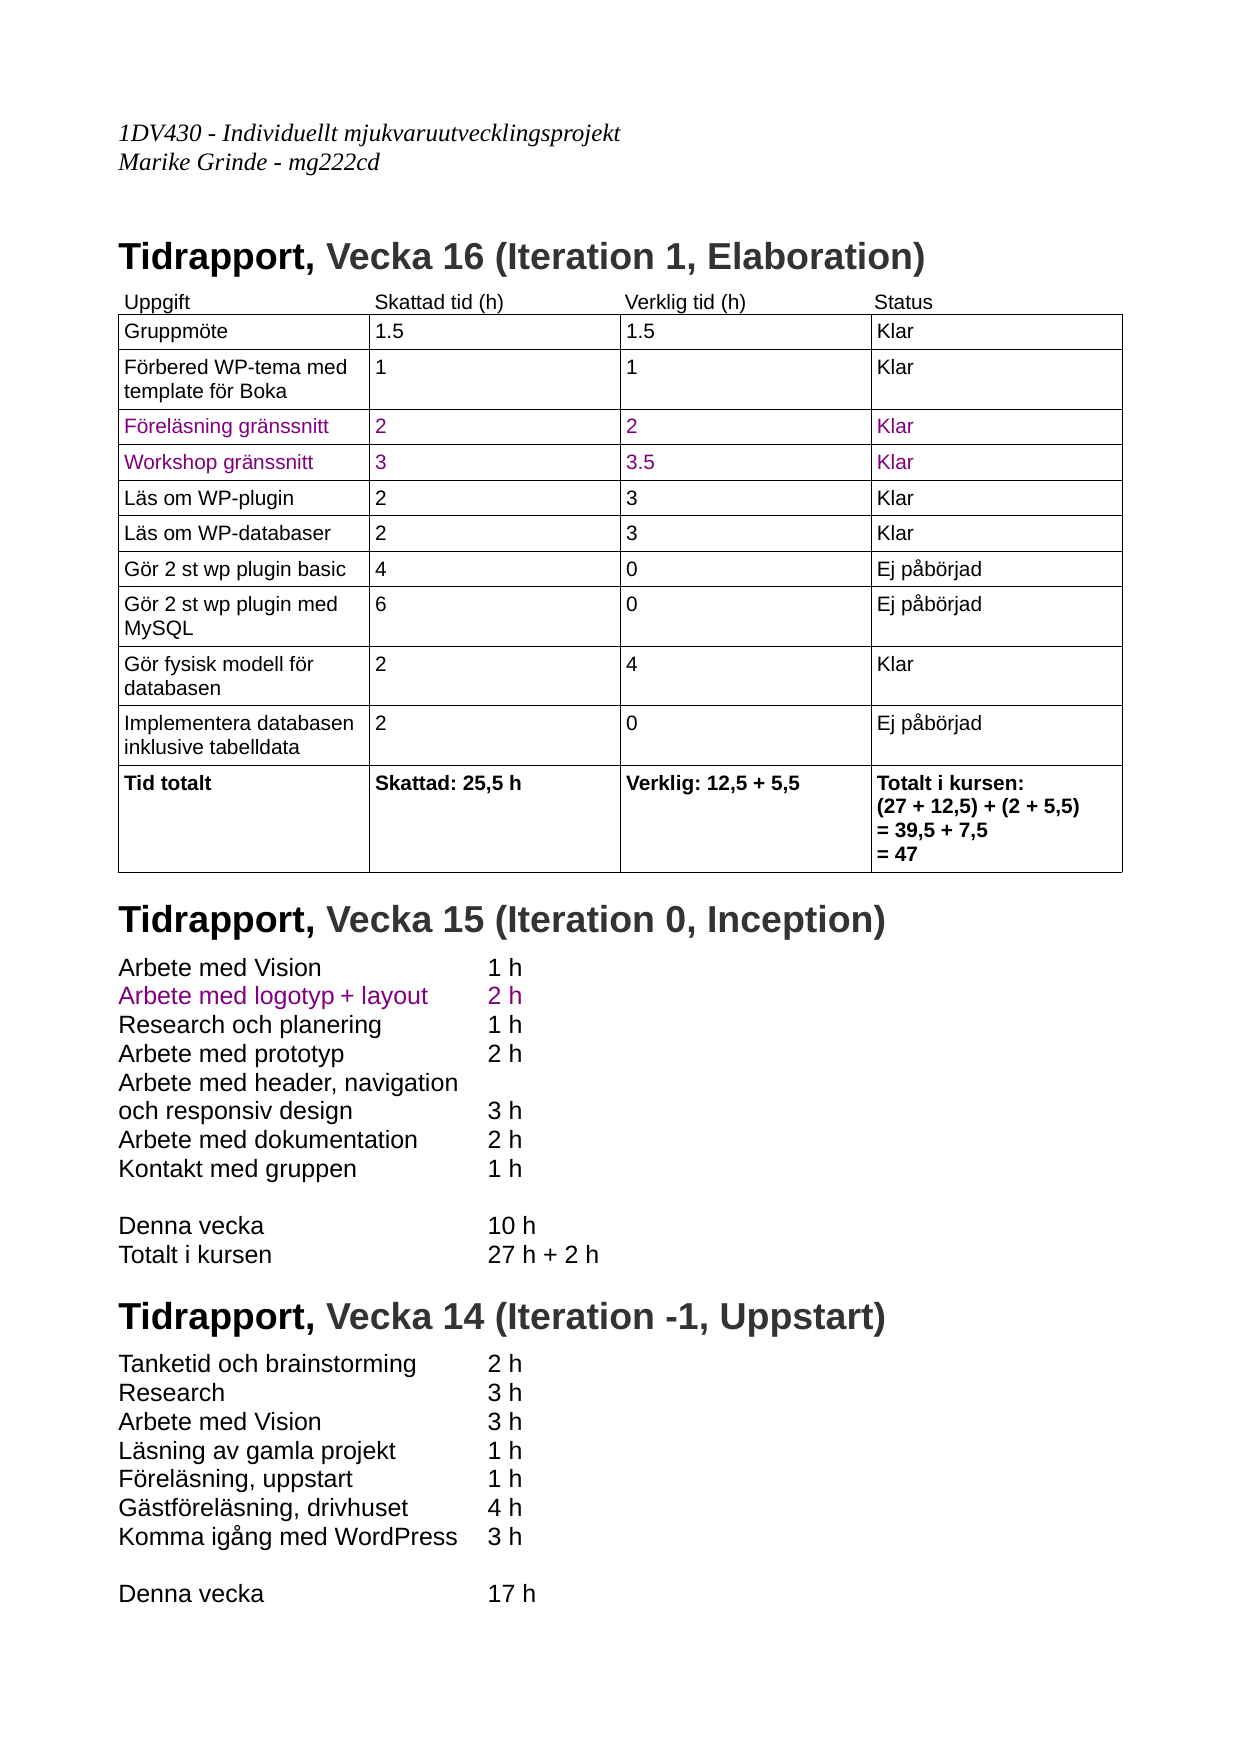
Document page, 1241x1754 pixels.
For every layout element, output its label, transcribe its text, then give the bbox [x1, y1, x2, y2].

text Uppgift Skattad tid (h) Verklig tid (h) Status [118, 289, 1122, 313]
table_cell Föreläsning gränssnitt [119, 410, 369, 444]
text Kontakt med gruppen 1 h [118, 1154, 1122, 1183]
text Arbete med prototyp 2 h [118, 1039, 1122, 1068]
text Arbete med logotyp + layout 2 h [118, 981, 1122, 1010]
table_cell 2 [370, 706, 620, 764]
table_cell Ej påbörjad [872, 587, 1122, 646]
table_header Klar [872, 315, 1122, 349]
table_cell Klar [872, 481, 1122, 515]
text och responsiv design 3 h [118, 1096, 1122, 1125]
table_cell 0 [621, 587, 871, 646]
table_header Gruppmöte [119, 315, 369, 349]
table_cell 2 [621, 410, 871, 444]
table_cell Klar [872, 516, 1122, 551]
text Totalt i kursen 27 h + 2 h [118, 1240, 1122, 1269]
table_cell Ej påbörjad [872, 706, 1122, 764]
table_cell 2 [370, 647, 620, 705]
subtitle Tidrapport, Vecka 15 (Iteration 0, Inception) [118, 897, 1122, 940]
table_cell Verklig: 12,5 + 5,5 [621, 766, 871, 872]
text Arbete med dokumentation 2 h [118, 1125, 1122, 1154]
table_cell Gör 2 st wp plugin med MySQL [119, 587, 369, 646]
table_cell 2 [370, 481, 620, 515]
table_cell 2 [370, 516, 620, 551]
table_cell 1 [621, 350, 871, 408]
table_cell Läs om WP-plugin [119, 481, 369, 515]
text Denna vecka 17 h [118, 1579, 1122, 1608]
text Arbete med header, navigation [118, 1068, 1122, 1096]
text Arbete med Vision 1 h [118, 953, 1122, 981]
table_cell 1 [370, 350, 620, 408]
table_cell Implementera databasen inklusive tabelldata [119, 706, 369, 764]
table_cell 3 [370, 445, 620, 479]
table_cell Klar [872, 445, 1122, 479]
table_cell 4 [370, 552, 620, 586]
text Läsning av gamla projekt 1 h [118, 1436, 1122, 1464]
text Komma igång med WordPress 3 h [118, 1522, 1122, 1551]
table_cell Klar [872, 647, 1122, 705]
table_cell 6 [370, 587, 620, 646]
table_cell 0 [621, 552, 871, 586]
text Tanketid och brainstorming 2 h Research 3 h [118, 1349, 1122, 1407]
table_cell Klar [872, 350, 1122, 408]
text Gästföreläsning, drivhuset 4 h [118, 1493, 1122, 1522]
table_cell Förbered WP-tema med template för Boka [119, 350, 369, 408]
text Denna vecka 10 h [118, 1211, 1122, 1240]
table_cell Totalt i kursen: (27 + 12,5) + (2 + 5,5) = 39,5 + 7,5 = 47 [872, 766, 1122, 872]
text Arbete med Vision 3 h [118, 1407, 1122, 1436]
table_cell 3,5 [621, 445, 871, 479]
table_cell Klar [872, 410, 1122, 444]
text Research och planering 1 h [118, 1010, 1122, 1039]
table_cell Läs om WP-databaser [119, 516, 369, 551]
text Föreläsning, uppstart 1 h [118, 1464, 1122, 1493]
table_cell 4 [621, 647, 871, 705]
subtitle Tidrapport, Vecka 16 (Iteration 1, Elaboration) [118, 234, 1122, 277]
table_cell 3 [621, 481, 871, 515]
table_cell Tid totalt [119, 766, 369, 872]
table_cell 3 [621, 516, 871, 551]
table_cell Skattad: 25,5 h [370, 766, 620, 872]
table_header 1,5 [621, 315, 871, 349]
subtitle Tidrapport, Vecka 14 (Iteration -1, Uppstart) [118, 1294, 1122, 1337]
table_cell Ej påbörjad [872, 552, 1122, 586]
table_cell Gör 2 st wp plugin basic [119, 552, 369, 586]
table_cell Gör fysisk modell för databasen [119, 647, 369, 705]
table_cell Workshop gränssnitt [119, 445, 369, 479]
table_cell 2 [370, 410, 620, 444]
table_cell 0 [621, 706, 871, 764]
table_header 1,5 [370, 315, 620, 349]
